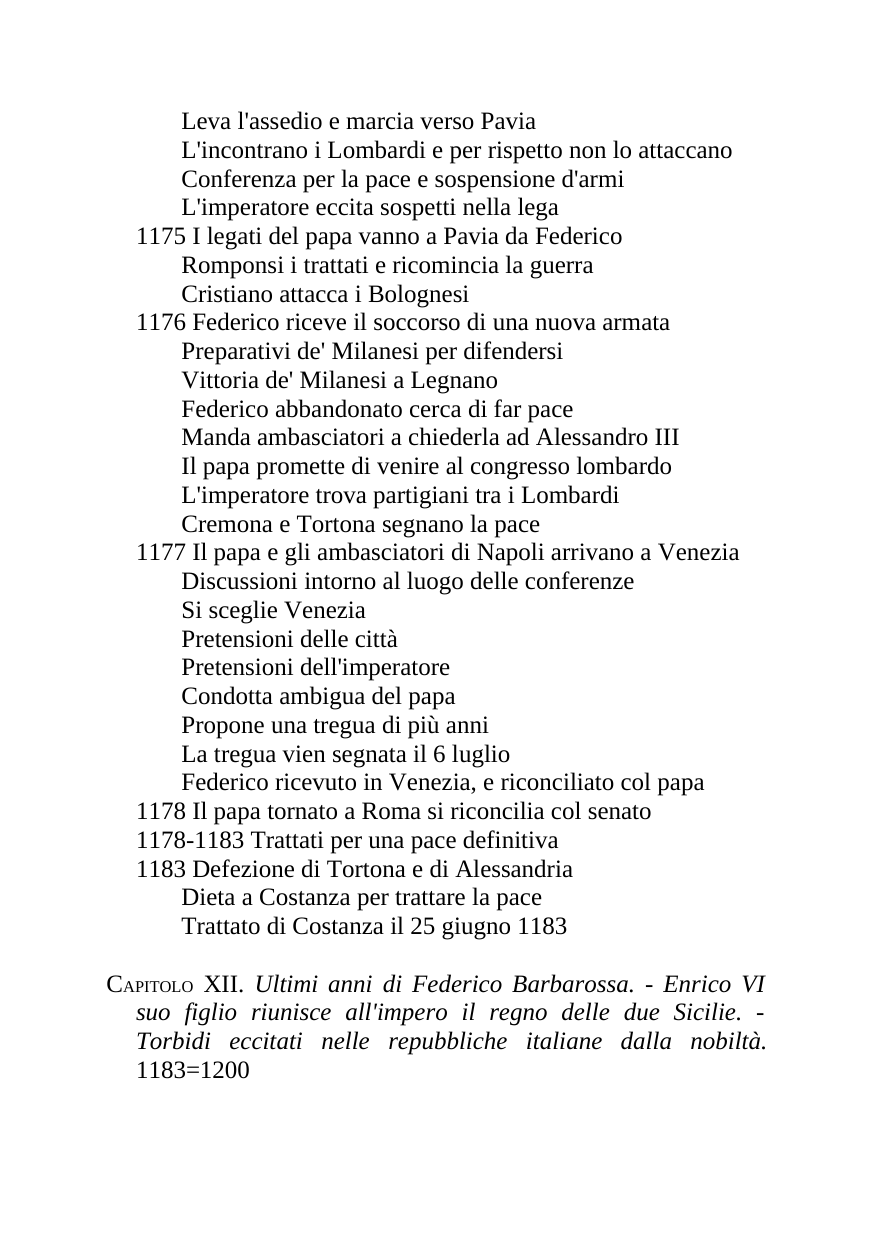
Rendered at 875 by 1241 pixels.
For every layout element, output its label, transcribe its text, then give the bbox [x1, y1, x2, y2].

text Propone una tregua di più anni [181, 710, 768, 739]
text La tregua vien segnata il 6 luglio [181, 739, 768, 767]
text 1176 Federico riceve il soccorso di una nuova armata [106, 307, 768, 336]
text 1178 Il papa tornato a Roma si riconcilia col senato [106, 796, 768, 825]
text 1177 Il papa e gli ambasciatori di Napoli arrivano a Venezia [106, 537, 768, 566]
text Trattato di Costanza il 25 giugno 1183 [181, 911, 768, 940]
text Capitolo XII. Ultimi anni di Federico Barbarossa. - Enrico VI suo figlio riunisce all'impero il regno delle due Sicilie. - Torbidi eccitati nelle repubbliche italiane dalla nobiltà. 1183=1200 [106, 969, 768, 1084]
text Cristiano attacca i Bolognesi [181, 279, 768, 307]
text Pretensioni delle città [181, 624, 768, 652]
text Romponsi i trattati e ricomincia la guerra [181, 250, 768, 279]
text Cremona e Tortona segnano la pace [181, 509, 768, 537]
text Manda ambasciatori a chiederla ad Alessandro III [181, 422, 768, 451]
text Il papa promette di venire al congresso lombardo [181, 451, 768, 480]
text L'imperatore eccita sospetti nella lega [181, 192, 768, 221]
text 1178-1183 Trattati per una pace definitiva [106, 825, 768, 854]
text Conferenza per la pace e sospensione d'armi [181, 164, 768, 192]
text Discussioni intorno al luogo delle conferenze [181, 566, 768, 595]
text Dieta a Costanza per trattare la pace [181, 882, 768, 911]
text Federico abbandonato cerca di far pace [181, 394, 768, 422]
text L'incontrano i Lombardi e per rispetto non lo attaccano [181, 135, 768, 164]
text Federico ricevuto in Venezia, e riconciliato col papa [181, 767, 768, 796]
text Si sceglie Venezia [181, 595, 768, 624]
text Condotta ambigua del papa [181, 681, 768, 710]
text Preparativi de' Milanesi per difendersi [181, 336, 768, 365]
text Vittoria de' Milanesi a Legnano [181, 365, 768, 394]
text L'imperatore trova partigiani tra i Lombardi [181, 480, 768, 509]
text 1183 Defezione di Tortona e di Alessandria [106, 854, 768, 882]
text 1175 I legati del papa vanno a Pavia da Federico [106, 221, 768, 250]
text Leva l'assedio e marcia verso Pavia [181, 106, 768, 135]
text Pretensioni dell'imperatore [181, 652, 768, 681]
